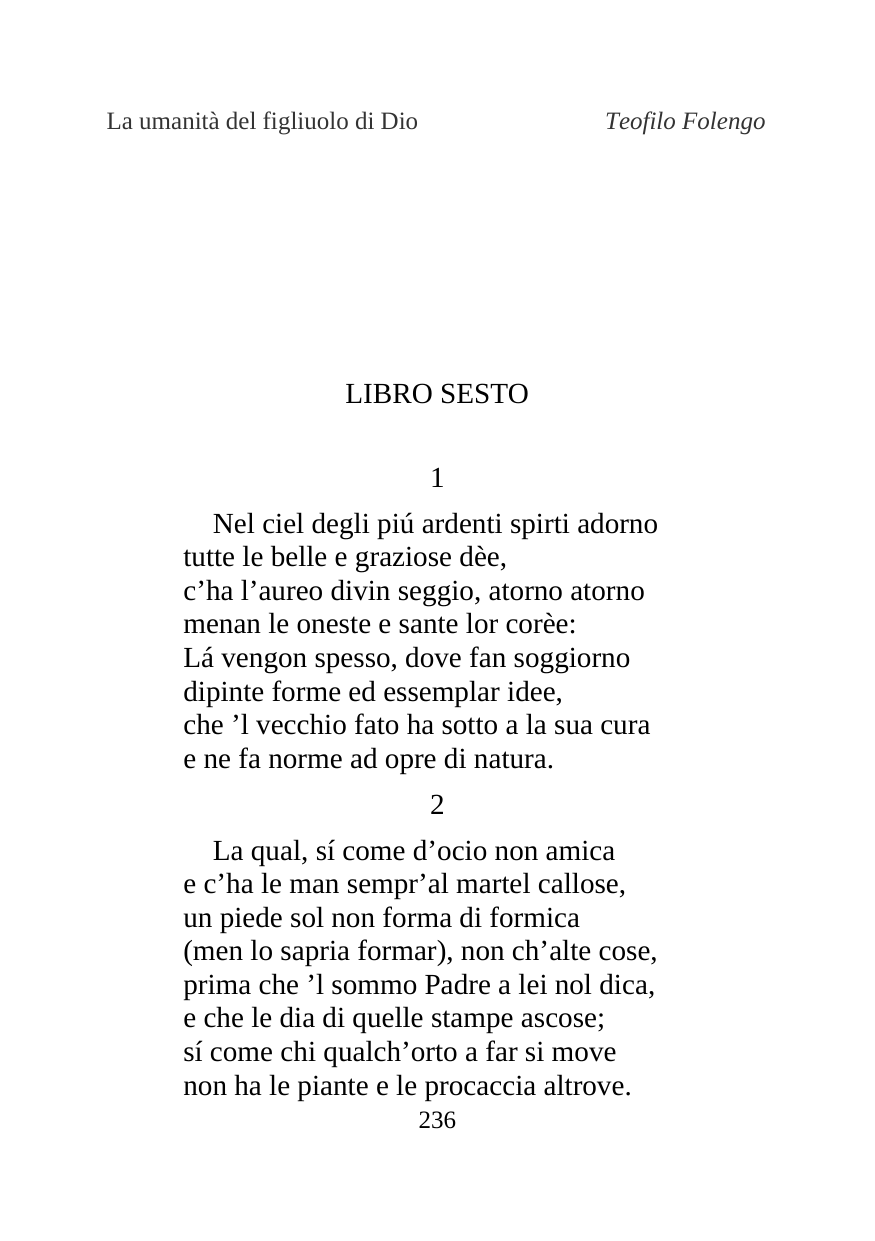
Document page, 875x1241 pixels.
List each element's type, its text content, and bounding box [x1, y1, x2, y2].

subtitle LIBRO SESTO [106, 376, 768, 410]
text Nel ciel degli piú ardenti spirti adorno tutte le belle e graziose dèe, c’ha l’aureo divin seggio, atorno atorno menan le oneste e sante lor corèe: Lá vengon spesso, dove fan soggiorno dipinte forme ed essemplar idee, che ’l vecchio fato ha sotto a la sua cura e ne fa norme ad opre di natura. [183, 506, 768, 774]
text 2 [106, 787, 768, 820]
text 1 [106, 460, 768, 493]
text La qual, sí come d’ocio non amica e c’ha le man sempr’al martel callose, un piede sol non forma di formica (men lo sapria formar), non ch’alte cose, prima che ’l sommo Padre a lei nol dica, e che le dia di quelle stampe ascose; sí come chi qualch’orto a far si move non ha le piante e le procaccia altrove. [183, 833, 768, 1101]
